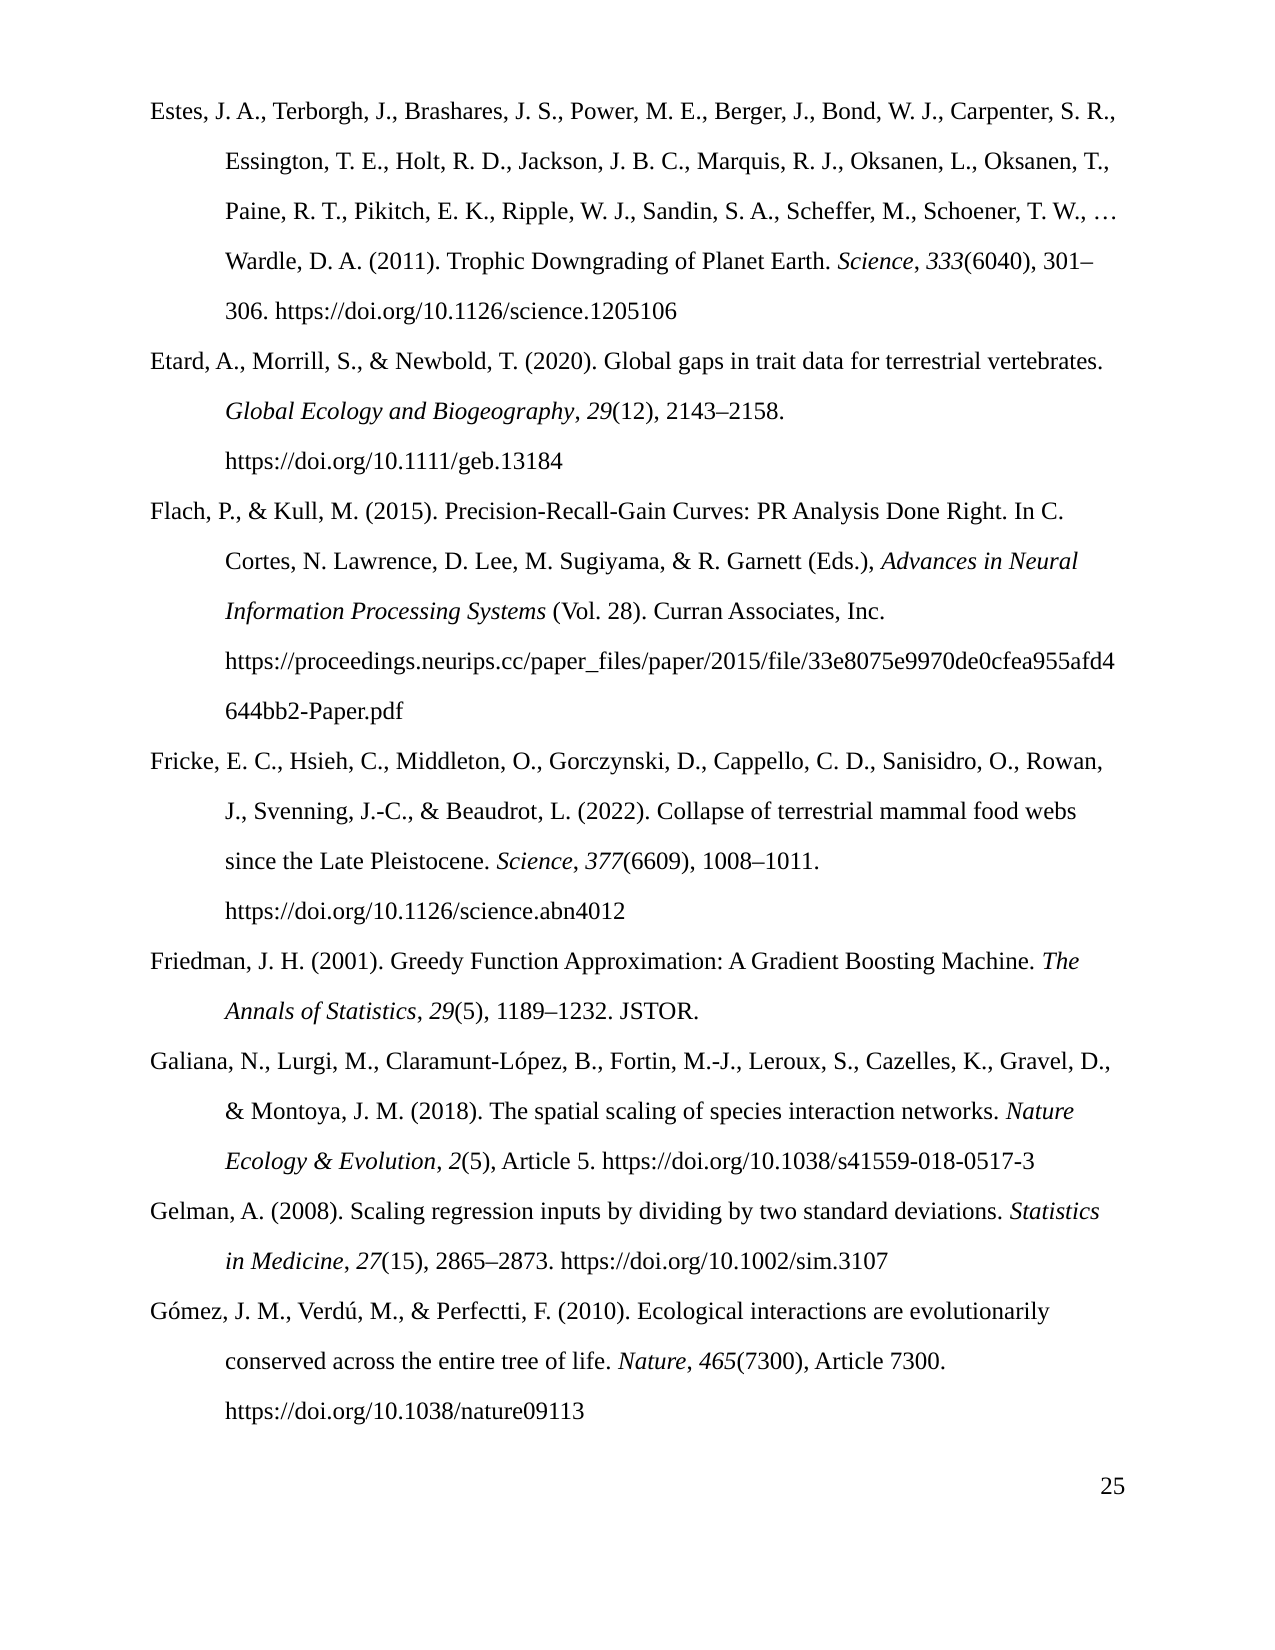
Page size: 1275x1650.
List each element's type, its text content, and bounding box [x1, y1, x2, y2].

text Friedman, J. H. (2001). Greedy Function Approximation: A Gradient Boosting Machine. The Annals of Statistics, 29(5), 1189–1232. JSTOR. [150, 925, 1125, 1025]
text Gómez, J. M., Verdú, M., & Perfectti, F. (2010). Ecological interactions are evolutionarily conserved across the entire tree of life. Nature, 465(7300), Article 7300. https://doi.org/10.1038/nature09113 [150, 1275, 1125, 1425]
text Estes, J. A., Terborgh, J., Brashares, J. S., Power, M. E., Berger, J., Bond, W. J., Carpenter, S. R., Essington, T. E., Holt, R. D., Jackson, J. B. C., Marquis, R. J., Oksanen, L., Oksanen, T., Paine, R. T., Pikitch, E. K., Ripple, W. J., Sandin, S. A., Scheffer, M., Schoener, T. W., … Wardle, D. A. (2011). Trophic Downgrading of Planet Earth. Science, 333(6040), 301–306. https://doi.org/10.1126/science.1205106 [150, 75, 1125, 325]
text Galiana, N., Lurgi, M., Claramunt-López, B., Fortin, M.-J., Leroux, S., Cazelles, K., Gravel, D., & Montoya, J. M. (2018). The spatial scaling of species interaction networks. Nature Ecology & Evolution, 2(5), Article 5. https://doi.org/10.1038/s41559-018-0517-3 [150, 1025, 1125, 1175]
text Etard, A., Morrill, S., & Newbold, T. (2020). Global gaps in trait data for terrestrial vertebrates. Global Ecology and Biogeography, 29(12), 2143–2158. https://doi.org/10.1111/geb.13184 [150, 325, 1125, 475]
text Gelman, A. (2008). Scaling regression inputs by dividing by two standard deviations. Statistics in Medicine, 27(15), 2865–2873. https://doi.org/10.1002/sim.3107 [150, 1175, 1125, 1275]
text Fricke, E. C., Hsieh, C., Middleton, O., Gorczynski, D., Cappello, C. D., Sanisidro, O., Rowan, J., Svenning, J.-C., & Beaudrot, L. (2022). Collapse of terrestrial mammal food webs since the Late Pleistocene. Science, 377(6609), 1008–1011. https://doi.org/10.1126/science.abn4012 [150, 725, 1125, 925]
text Flach, P., & Kull, M. (2015). Precision-Recall-Gain Curves: PR Analysis Done Right. In C. Cortes, N. Lawrence, D. Lee, M. Sugiyama, & R. Garnett (Eds.), Advances in Neural Information Processing Systems (Vol. 28). Curran Associates, Inc. https://proceedings.neurips.cc/paper_files/paper/2015/file/33e8075e9970de0cfea955afd4644bb2-Paper.pdf [150, 475, 1125, 725]
